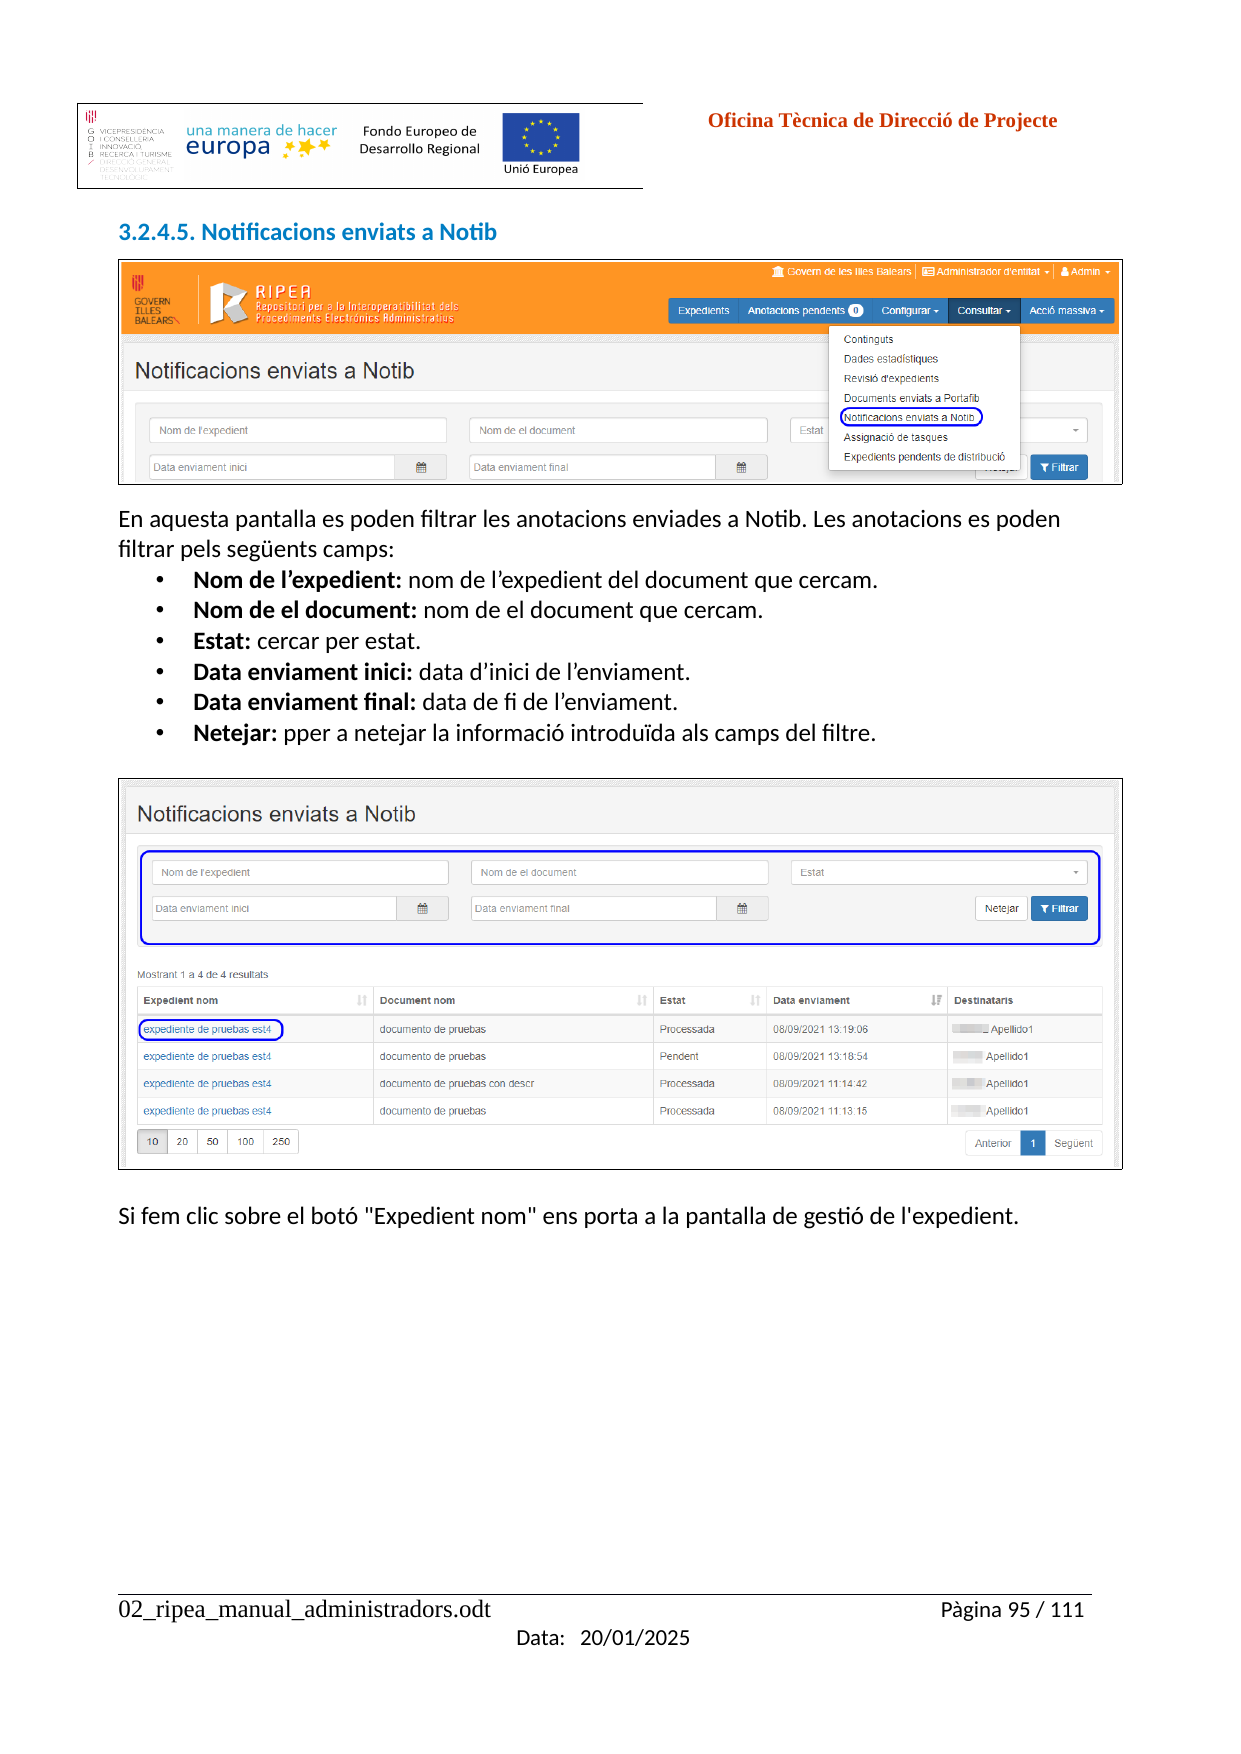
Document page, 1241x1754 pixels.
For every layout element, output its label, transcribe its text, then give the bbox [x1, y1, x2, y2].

text En aquesta pantalla es poden filtrar les anotacions enviades a Notib. Les anotacions es poden filtrar pels següents camps: [118, 503, 1122, 564]
list Estat: cercar per estat. [156, 625, 1122, 656]
picture [82, 108, 178, 182]
list Nom de el document: nom de el document que cercam. [156, 594, 1122, 625]
list Data enviament final: data de fi de l’enviament. [156, 686, 1122, 717]
picture [121, 262, 1119, 482]
subtitle 3.2.4.5. Notificacions enviats a Notib [118, 216, 1122, 247]
list Nom de l’expedient: nom de l’expedient del document que cercam. [156, 564, 1122, 594]
picture [184, 108, 585, 182]
text Si fem clic sobre el botó "Expedient nom" ens porta a la pantalla de gestió de l'expedient. [118, 1200, 1122, 1230]
list Data enviament inici: data d’inici de l’enviament. [156, 656, 1122, 686]
picture [121, 780, 1119, 1167]
list Netejar: pper a netejar la informació introduïda als camps del filtre. [156, 717, 1122, 747]
